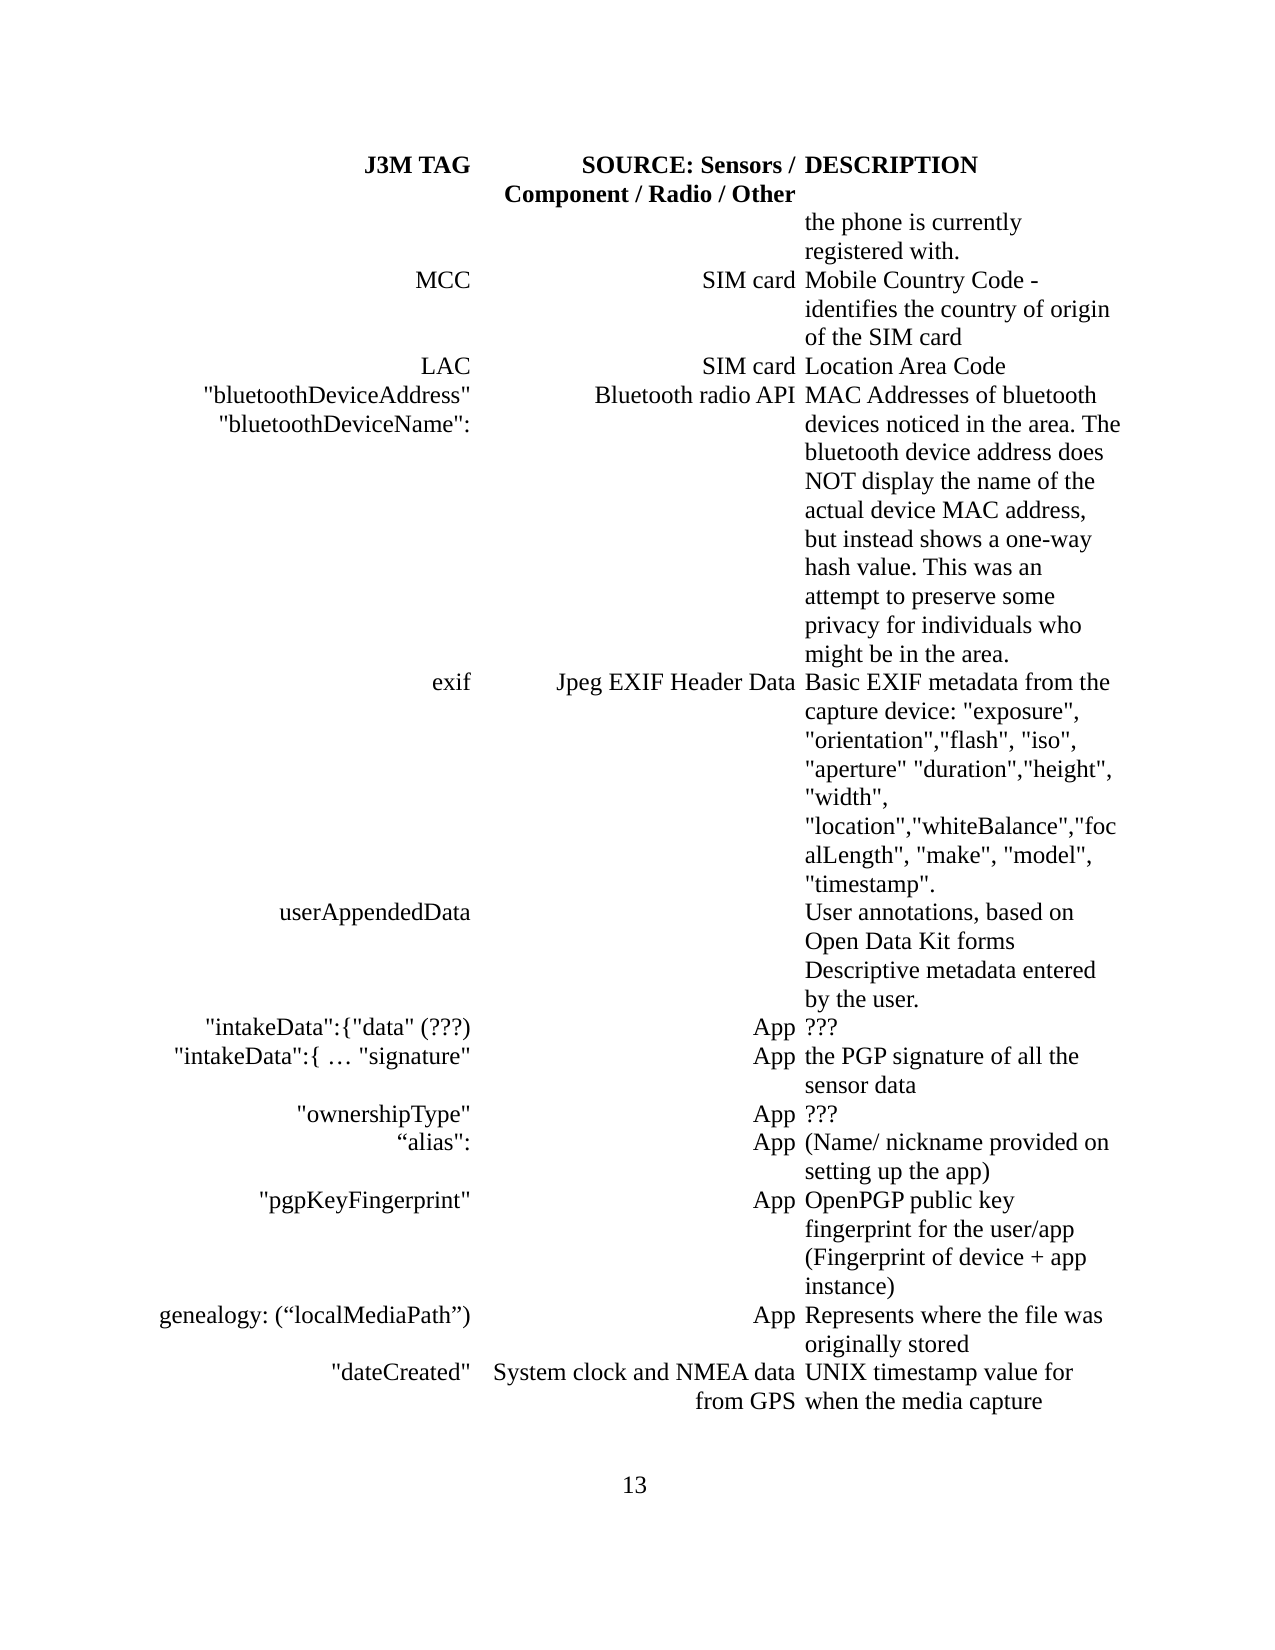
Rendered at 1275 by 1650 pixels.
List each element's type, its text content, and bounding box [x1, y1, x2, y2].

table_cell App [475, 1300, 800, 1357]
table_cell OpenPGP public key fingerprint for the user/app (Fingerprint of device + app instance) [800, 1185, 1125, 1300]
table_cell MAC Addresses of bluetooth devices noticed in the area. The bluetooth device address does NOT display the name of the actual device MAC address, but instead shows a one-way hash value. This was an attempt to preserve some privacy for individuals who might be in the area. [800, 380, 1125, 667]
table_cell ??? [800, 1013, 1125, 1041]
table_cell Jpeg EXIF Header Data [475, 668, 800, 897]
table_cell SIM card [475, 265, 800, 351]
table_cell "pgpKeyFingerprint" [150, 1185, 475, 1300]
table_cell "dateCreated" [150, 1358, 475, 1415]
table_cell Basic EXIF metadata from the capture device: "exposure", "orientation","flash", "iso", "aperture" "duration","height", "width", "location","whiteBalance","focalLength", "make", "model", "timestamp". [800, 668, 1125, 897]
table_cell [475, 898, 800, 1012]
table_cell ??? [800, 1099, 1125, 1127]
table_cell App [475, 1185, 800, 1300]
table_header J3M TAG [150, 150, 475, 207]
table_cell the phone is currently registered with. [800, 208, 1125, 265]
table_cell App [475, 1013, 800, 1041]
table_cell SIM card [475, 351, 800, 380]
table_cell genealogy: (“localMediaPath”) [150, 1300, 475, 1357]
table_cell UNIX timestamp value for when the media capture [800, 1358, 1125, 1415]
table_header SOURCE: Sensors / Component / Radio / Other [475, 150, 800, 207]
table_cell Bluetooth radio API [475, 380, 800, 667]
table_cell Location Area Code [800, 351, 1125, 380]
table_cell LAC [150, 351, 475, 380]
table_cell “alias": [150, 1128, 475, 1185]
table_cell "ownershipType" [150, 1099, 475, 1127]
table_cell Mobile Country Code - identifies the country of origin of the SIM card [800, 265, 1125, 351]
table_cell User annotations, based on Open Data Kit forms Descriptive metadata entered by the user. [800, 898, 1125, 1012]
table_cell "intakeData":{"data" (???) [150, 1013, 475, 1041]
table_cell userAppendedData [150, 898, 475, 1012]
table_cell (Name/ nickname provided on setting up the app) [800, 1128, 1125, 1185]
table_cell "intakeData":{ … "signature" [150, 1041, 475, 1099]
table_header DESCRIPTION [800, 150, 1125, 207]
table_cell App [475, 1099, 800, 1127]
table_cell App [475, 1041, 800, 1099]
table_cell MCC [150, 265, 475, 351]
table_cell exif [150, 668, 475, 897]
table_cell [475, 208, 800, 265]
table_cell [150, 208, 475, 265]
table_cell App [475, 1128, 800, 1185]
table_cell the PGP signature of all the sensor data [800, 1041, 1125, 1099]
table_cell System clock and NMEA data from GPS [475, 1358, 800, 1415]
table_cell "bluetoothDeviceAddress" "bluetoothDeviceName": [150, 380, 475, 667]
table_cell Represents where the file was originally stored [800, 1300, 1125, 1357]
